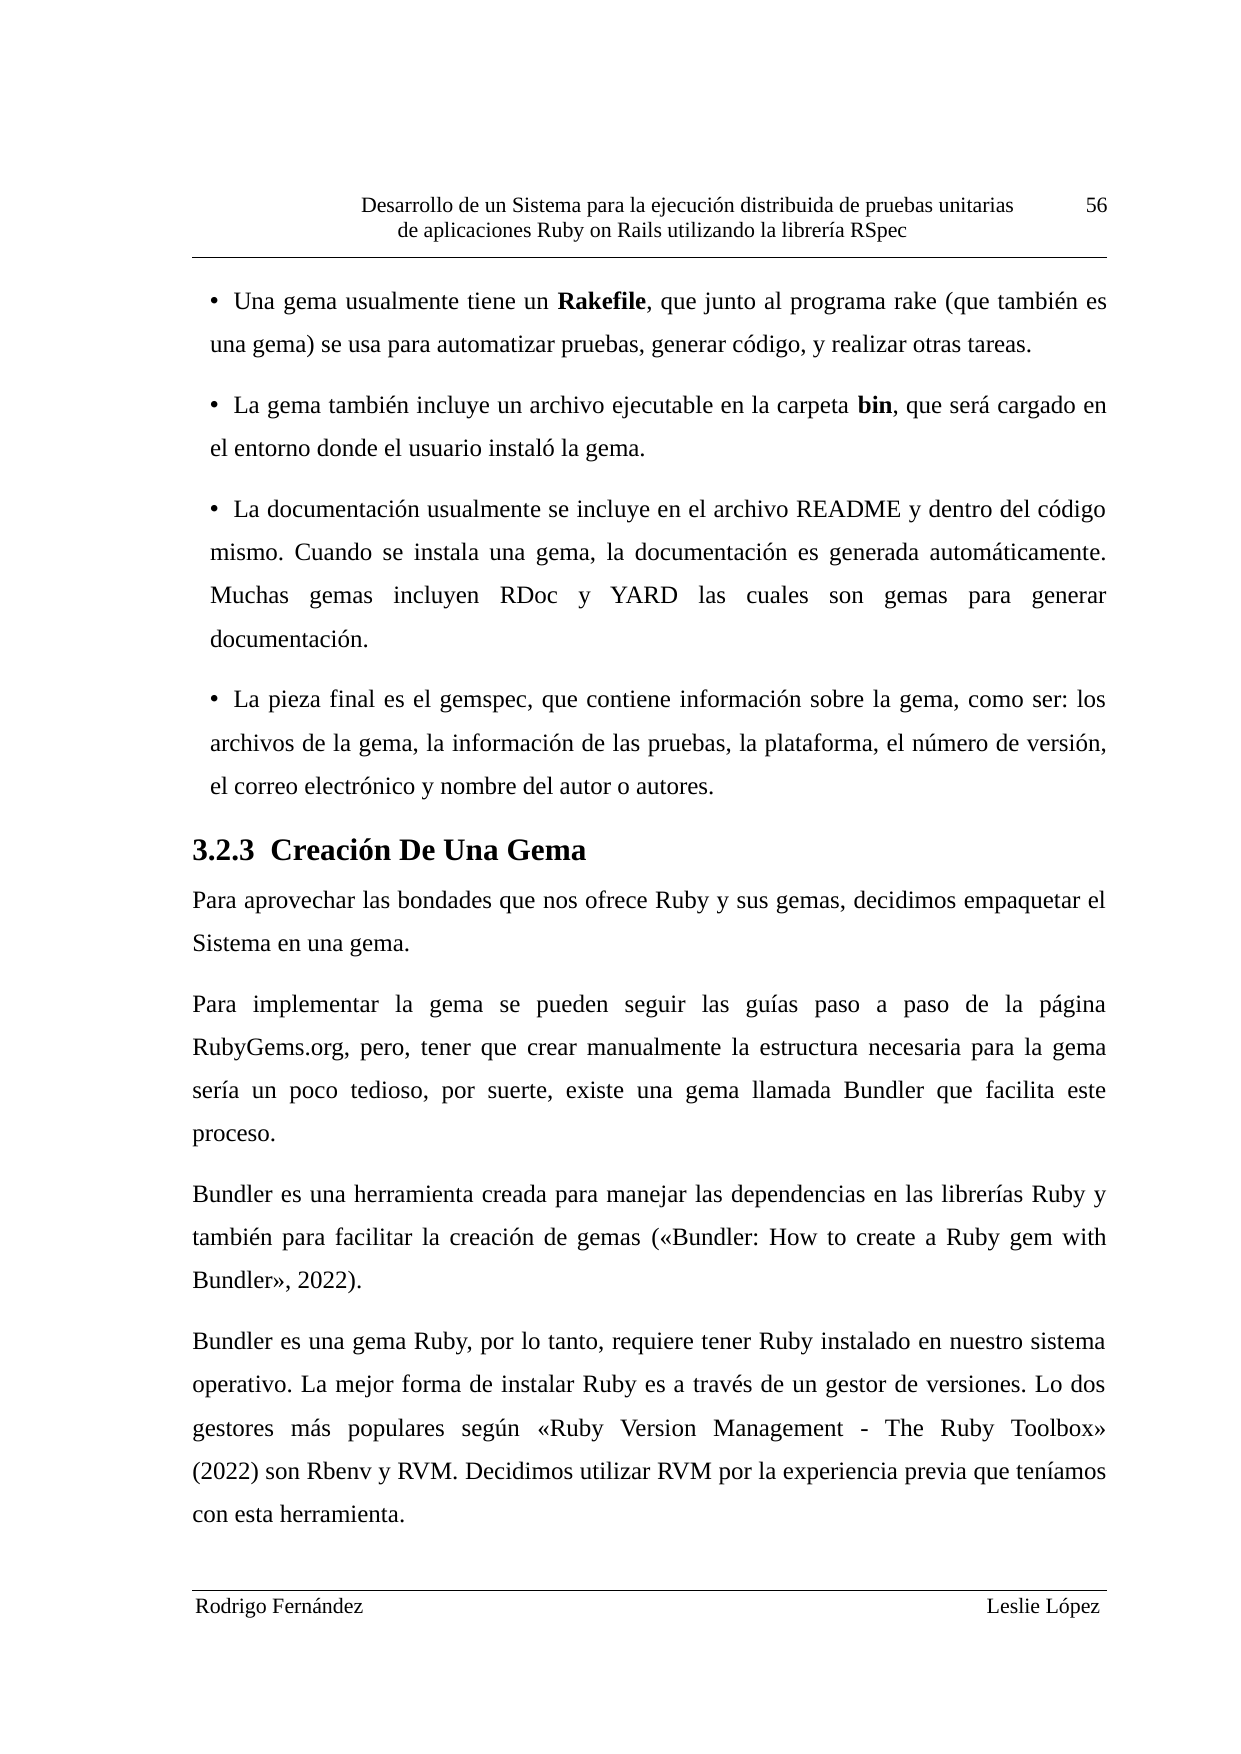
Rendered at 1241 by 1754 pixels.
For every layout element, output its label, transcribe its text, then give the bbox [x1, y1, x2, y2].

subtitle Creación de Una Gema [192, 832, 1107, 867]
text Bundler es una herramienta creada para manejar las dependencias en las librerías Ruby y también para facilitar la creación de gemas («Bundler: How to create a Ruby gem with Bundler», 2022)⁠. [192, 1179, 1107, 1294]
list La gema también incluye un archivo ejecutable en la carpeta bin, que será cargado en el entorno donde el usuario instaló la gema. [210, 390, 1107, 462]
list La pieza final es el gemspec, que contiene información sobre la gema, como ser: los archivos de la gema, la información de las pruebas, la plataforma, el número de versión, el correo electrónico y nombre del autor o autores. [210, 684, 1107, 799]
text Bundler es una gema Ruby, por lo tanto, requiere tener Ruby instalado en nuestro sistema operativo. La mejor forma de instalar Ruby es a través de un gestor de versiones. Lo dos gestores más populares según «Ruby Version Management - The Ruby Toolbox» (2022)⁠ son Rbenv y RVM. Decidimos utilizar RVM por la experiencia previa que teníamos con esta herramienta. [192, 1326, 1107, 1528]
list Una gema usualmente tiene un Rakefile, que junto al programa rake (que también es una gema) se usa para automatizar pruebas, generar código, y realizar otras tareas. [210, 286, 1107, 358]
text Para aprovechar las bondades que nos ofrece Ruby y sus gemas, decidimos empaquetar el Sistema en una gema. [192, 885, 1107, 957]
text Para implementar la gema se pueden seguir las guías paso a paso de la página RubyGems.org, pero, tener que crear manualmente la estructura necesaria para la gema sería un poco tedioso, por suerte, existe una gema llamada Bundler que facilita este proceso. [192, 989, 1107, 1147]
list La documentación usualmente se incluye en el archivo README y dentro del código mismo. Cuando se instala una gema, la documentación es generada automáticamente. Muchas gemas incluyen RDoc y YARD las cuales son gemas para generar documentación. [210, 494, 1107, 652]
